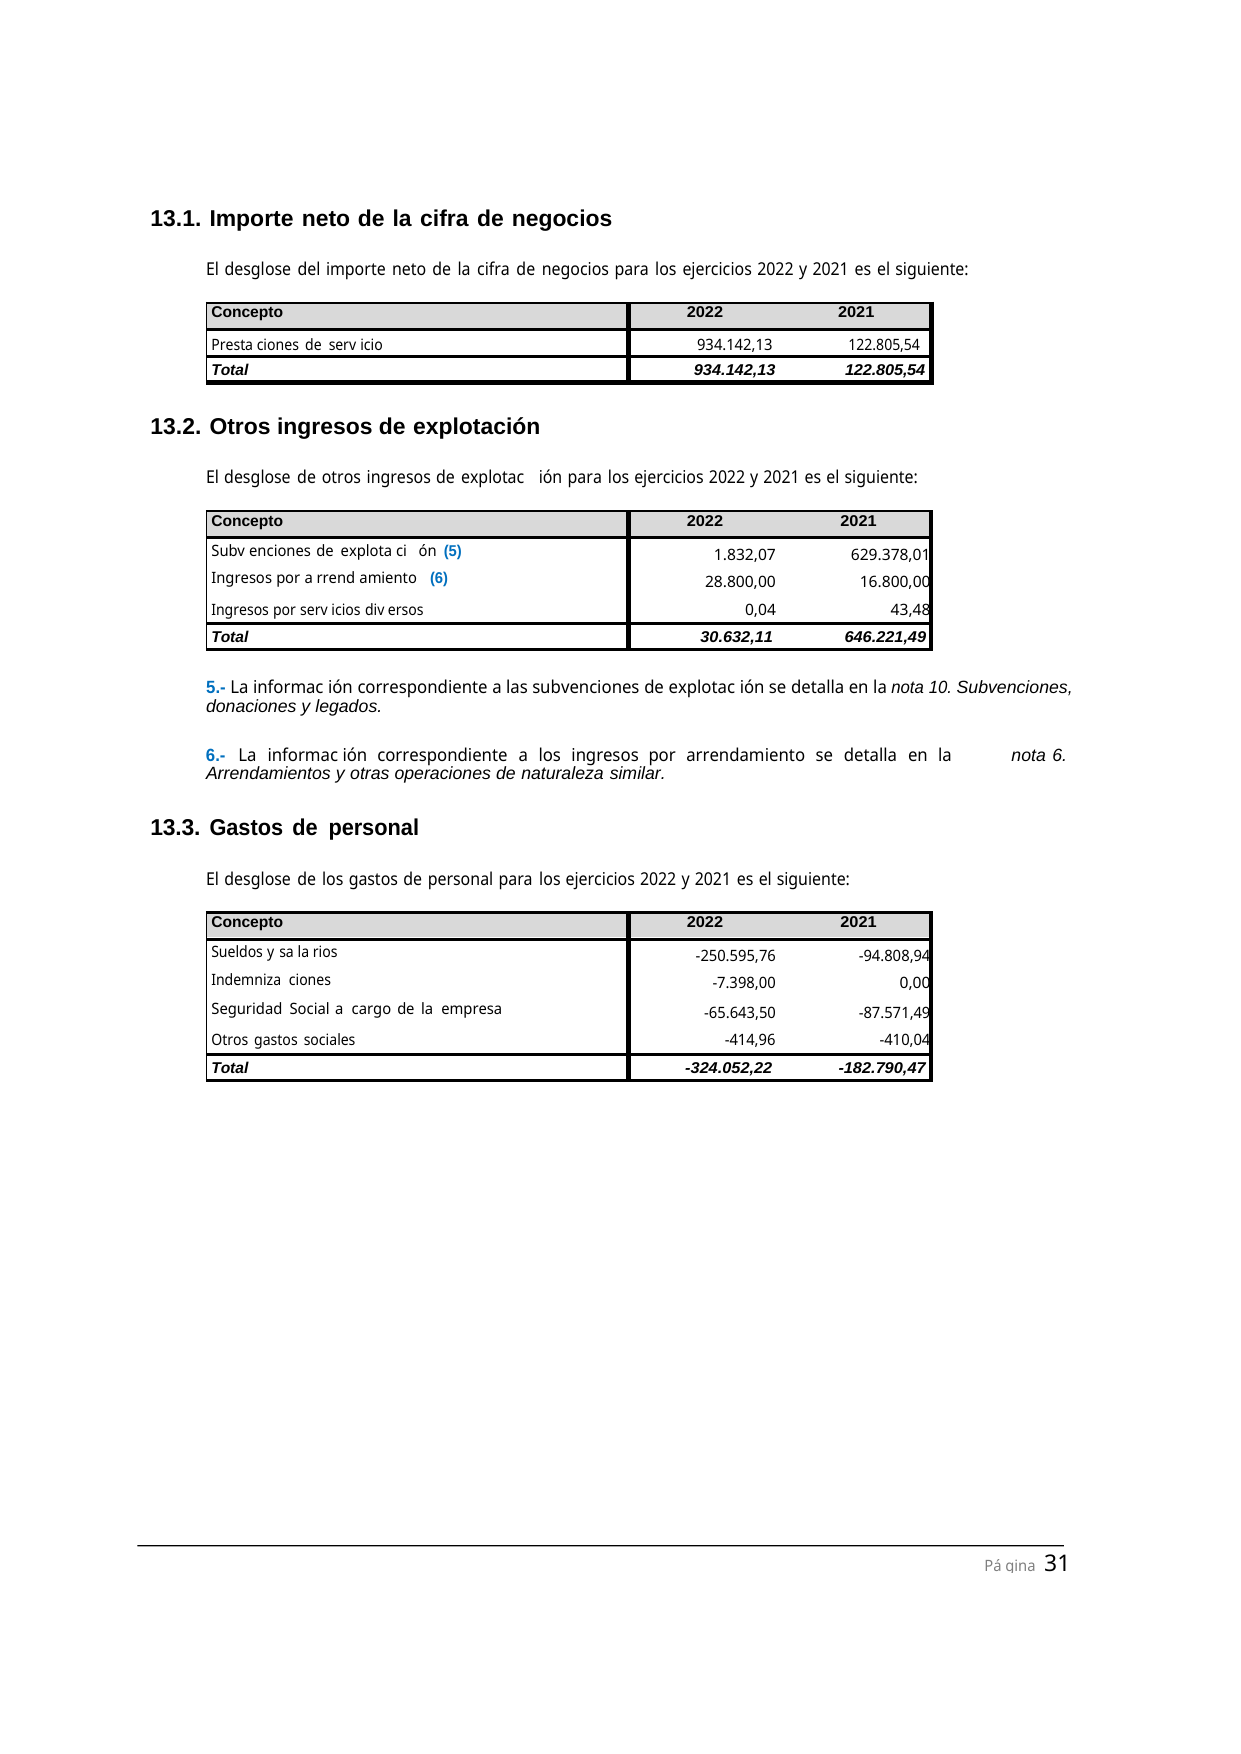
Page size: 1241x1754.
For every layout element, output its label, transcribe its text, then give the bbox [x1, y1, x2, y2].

table_cell -414,96 [631, 1025, 808, 1052]
table_cell Seguridad Social a cargo de la empresa [207, 995, 626, 1025]
text El desglose del importe neto de la cifra de negocios para los ejercicios 2022 y 2021 es el siguiente: [206, 257, 1180, 281]
text 6.- La informac ión correspondiente a los ingresos por arrendamiento se detalla en la nota 6. Arrendamientos y otras operaciones de naturaleza similar. [206, 745, 1072, 783]
table_cell 43,48 [808, 594, 929, 622]
table_cell Subv enciones de explota ci ón (5) [207, 539, 626, 565]
table_header Concepto [207, 512, 626, 536]
table_cell -410,04 [808, 1025, 929, 1052]
table_cell -7.398,00 [631, 966, 808, 995]
table_header Concepto [207, 304, 626, 328]
table_cell 1.832,07 [631, 539, 808, 565]
subtitle Otros ingresos de explotación [150, 413, 1180, 439]
subtitle Importe neto de la cifra de negocios [150, 204, 1180, 231]
table_cell -250.595,76 [631, 941, 808, 966]
table_cell Ingresos por a rrend amiento (6) [207, 565, 626, 594]
table_cell -324.052,22 [631, 1056, 808, 1079]
table_header 2022 [631, 914, 808, 937]
table_cell Ingresos por serv icios div ersos [207, 594, 626, 622]
table_cell 646.221,49 [808, 625, 929, 648]
table_cell 30.632,11 [631, 625, 808, 648]
table_cell -94.808,94 [808, 941, 929, 966]
text 5.- La informac ión correspondiente a las subvenciones de explotac ión se detalla en la nota 10. Subvenciones, donaciones y legados. [206, 677, 1076, 716]
text El desglose de los gastos de personal para los ejercicios 2022 y 2021 es el siguiente: [206, 866, 1180, 891]
table_header 2022 [631, 512, 808, 536]
table_cell 934.142,13 122.805,54 [631, 331, 929, 355]
table_cell Presta ciones de serv icio [207, 331, 626, 355]
table_cell -87.571,49 [808, 995, 929, 1025]
table_cell Indemniza ciones [207, 966, 626, 995]
table_cell Total [207, 1056, 626, 1079]
table_header Concepto [207, 914, 626, 937]
table_cell 0,04 [631, 594, 808, 622]
table_cell 629.378,01 [808, 539, 929, 565]
table_cell -182.790,47 [808, 1056, 929, 1079]
text El desglose de otros ingresos de explotac ión para los ejercicios 2022 y 2021 es el siguiente: [206, 465, 1180, 489]
table_cell 28.800,00 [631, 565, 808, 594]
table_cell Total [207, 625, 626, 648]
subtitle Gastos de personal [150, 814, 1180, 840]
table_cell Total [207, 358, 626, 380]
table_cell 0,00 [808, 966, 929, 995]
table_header 2021 [808, 914, 929, 937]
table_header 2022 2021 [631, 304, 929, 328]
table_header 2021 [808, 512, 929, 536]
table_cell Otros gastos sociales [207, 1025, 626, 1052]
table_cell Sueldos y sa la rios [207, 941, 626, 966]
table_cell 16.800,00 [808, 565, 929, 594]
table_cell -65.643,50 [631, 995, 808, 1025]
table_cell 934.142,13 122.805,54 [631, 358, 929, 380]
